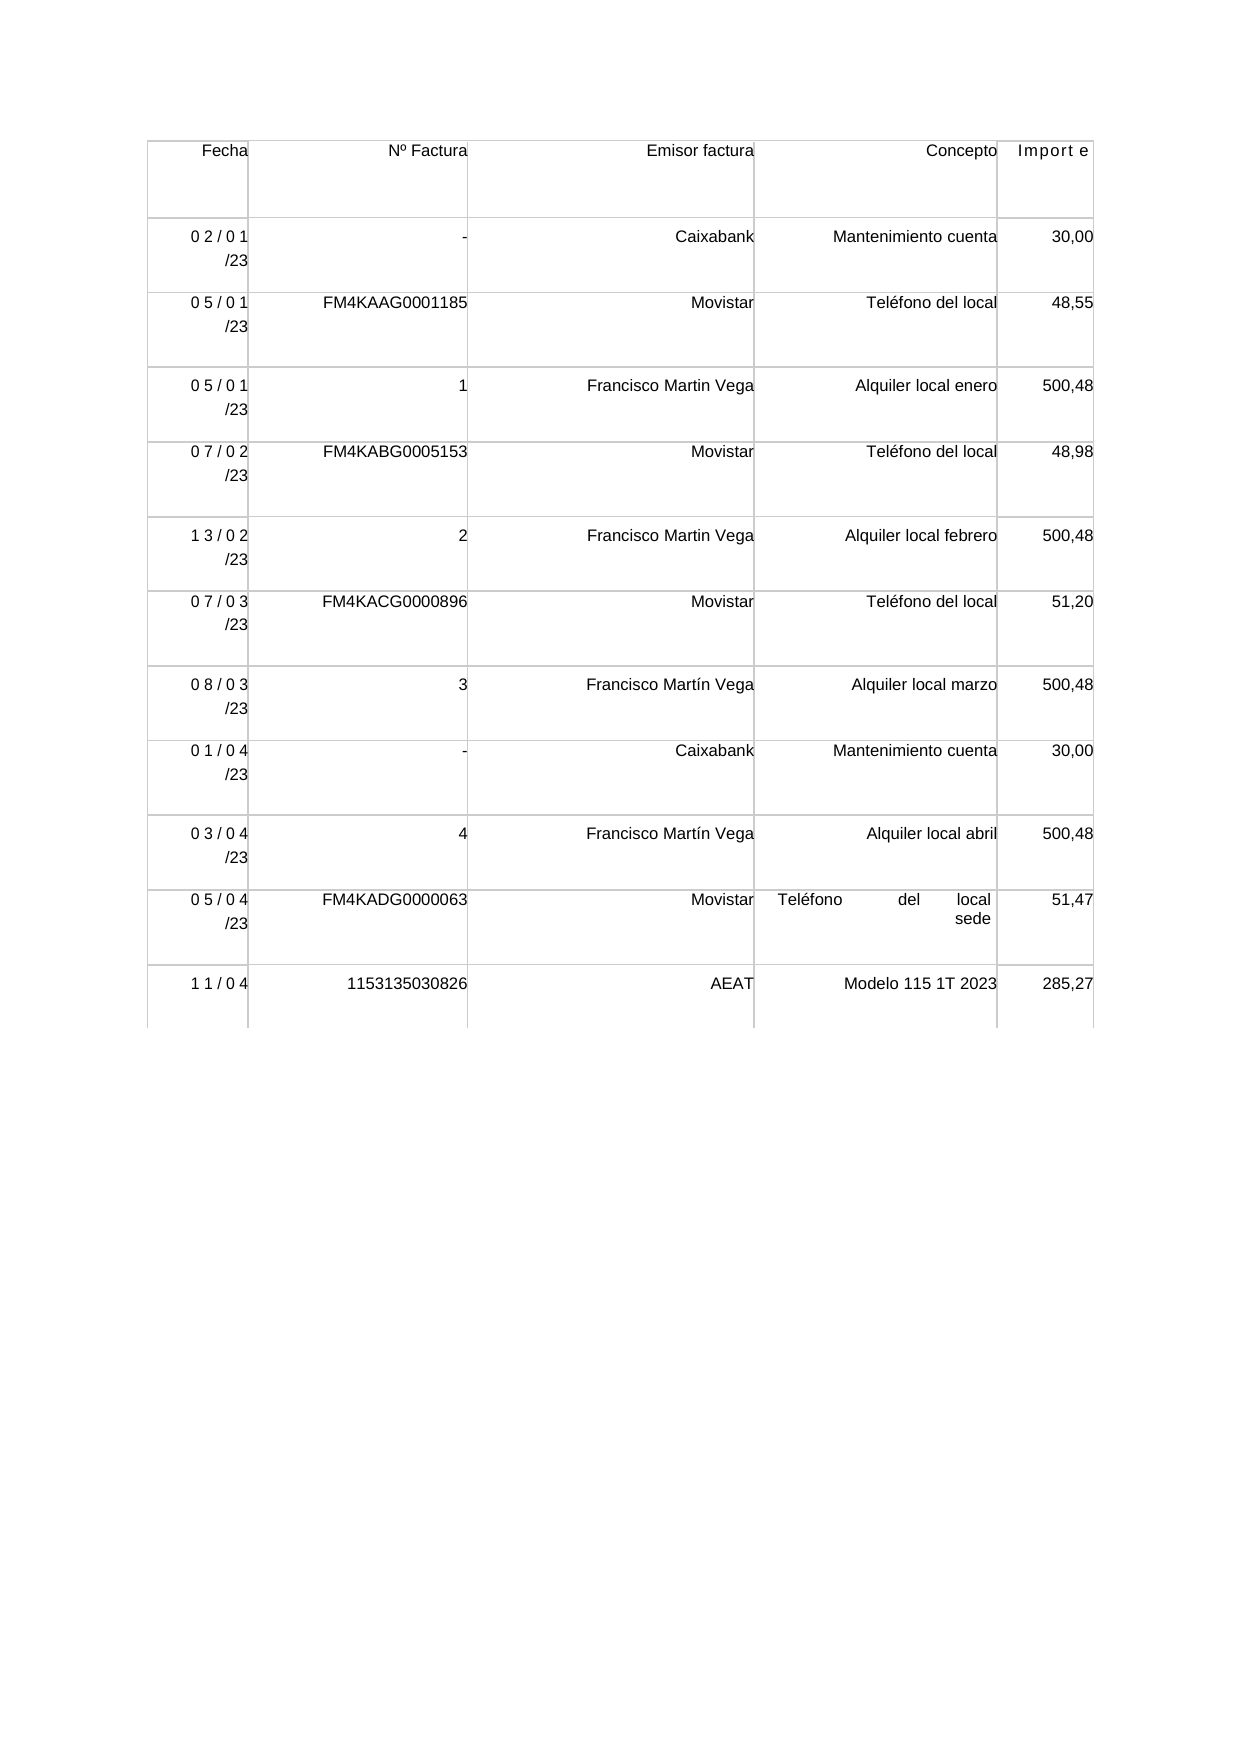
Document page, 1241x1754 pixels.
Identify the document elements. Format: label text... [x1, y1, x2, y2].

table_cell Teléfono del local sede [755, 891, 996, 964]
table_header Fecha [148, 142, 247, 217]
table_cell 500,48 [998, 816, 1093, 889]
table_cell Teléfono del local [755, 443, 996, 516]
table_cell Francisco Martín Vega [468, 667, 753, 740]
table_cell Movistar [468, 293, 753, 366]
table_cell Teléfono del local [755, 592, 996, 665]
table_cell 51,47 [998, 891, 1093, 964]
table_cell 4 [249, 816, 467, 889]
table_cell 1 [249, 368, 467, 441]
table_cell Movistar [468, 443, 753, 516]
table_cell 51,20 [998, 592, 1093, 665]
table_cell FM4KACG0000896 [249, 592, 467, 665]
table_cell - [249, 741, 467, 814]
table_cell Alquiler local enero [755, 368, 996, 441]
table_cell 500,48 [998, 518, 1093, 590]
table_header Emisor factura [468, 141, 754, 217]
table_cell Caixabank [468, 218, 753, 292]
table_cell Francisco Martín Vega [468, 816, 753, 889]
table_cell 0 1 / 0 4 /23 [148, 741, 247, 814]
table_cell Francisco Martin Vega [468, 368, 753, 441]
table_cell 500,48 [998, 667, 1093, 740]
table_cell 48,55 [998, 293, 1093, 366]
table_cell Modelo 115 1T 2023 [755, 965, 996, 1028]
table_cell 0 5 / 0 4 /23 [148, 891, 247, 964]
table_cell Teléfono del local [755, 293, 996, 366]
table_cell FM4KAAG0001185 [249, 293, 467, 366]
table_header Import e [998, 142, 1093, 217]
table_cell FM4KABG0005153 [249, 443, 467, 516]
table_cell 30,00 [998, 741, 1093, 814]
table_cell 0 5 / 0 1 /23 [148, 293, 247, 366]
table_cell Caixabank [468, 741, 753, 814]
table_cell 0 5 / 0 1 /23 [148, 368, 247, 441]
table_header Nº Factura [249, 141, 467, 217]
table_cell 1 1 / 0 4 [148, 966, 247, 1028]
table_cell FM4KADG0000063 [249, 891, 467, 964]
table_cell 0 2 / 0 1 /23 [148, 219, 247, 292]
table_cell 30,00 [998, 219, 1093, 292]
table_cell Francisco Martin Vega [468, 517, 753, 590]
table_cell AEAT [468, 965, 753, 1028]
table_cell Alquiler local febrero [755, 517, 996, 590]
table_cell 0 7 / 0 2 /23 [148, 443, 247, 516]
table_cell 1153135030826 [249, 965, 467, 1028]
table_cell Movistar [468, 891, 753, 964]
table_cell Mantenimiento cuenta [755, 218, 996, 292]
table_cell 500,48 [998, 368, 1093, 441]
table_cell Mantenimiento cuenta [755, 741, 996, 814]
table_cell Alquiler local abril [755, 816, 996, 889]
table_cell 48,98 [998, 443, 1093, 516]
table_cell 0 7 / 0 3 /23 [148, 592, 247, 665]
table_cell 0 8 / 0 3 /23 [148, 667, 247, 740]
table_cell 2 [249, 517, 467, 590]
table_header Concepto [755, 141, 996, 217]
table_cell - [249, 218, 467, 292]
table_cell Movistar [468, 592, 753, 665]
table_cell 285,27 [998, 966, 1093, 1028]
table_cell 0 3 / 0 4 /23 [148, 816, 247, 889]
table_cell 3 [249, 667, 467, 740]
table_cell Alquiler local marzo [755, 667, 996, 740]
table_cell 1 3 / 0 2 /23 [148, 518, 247, 590]
